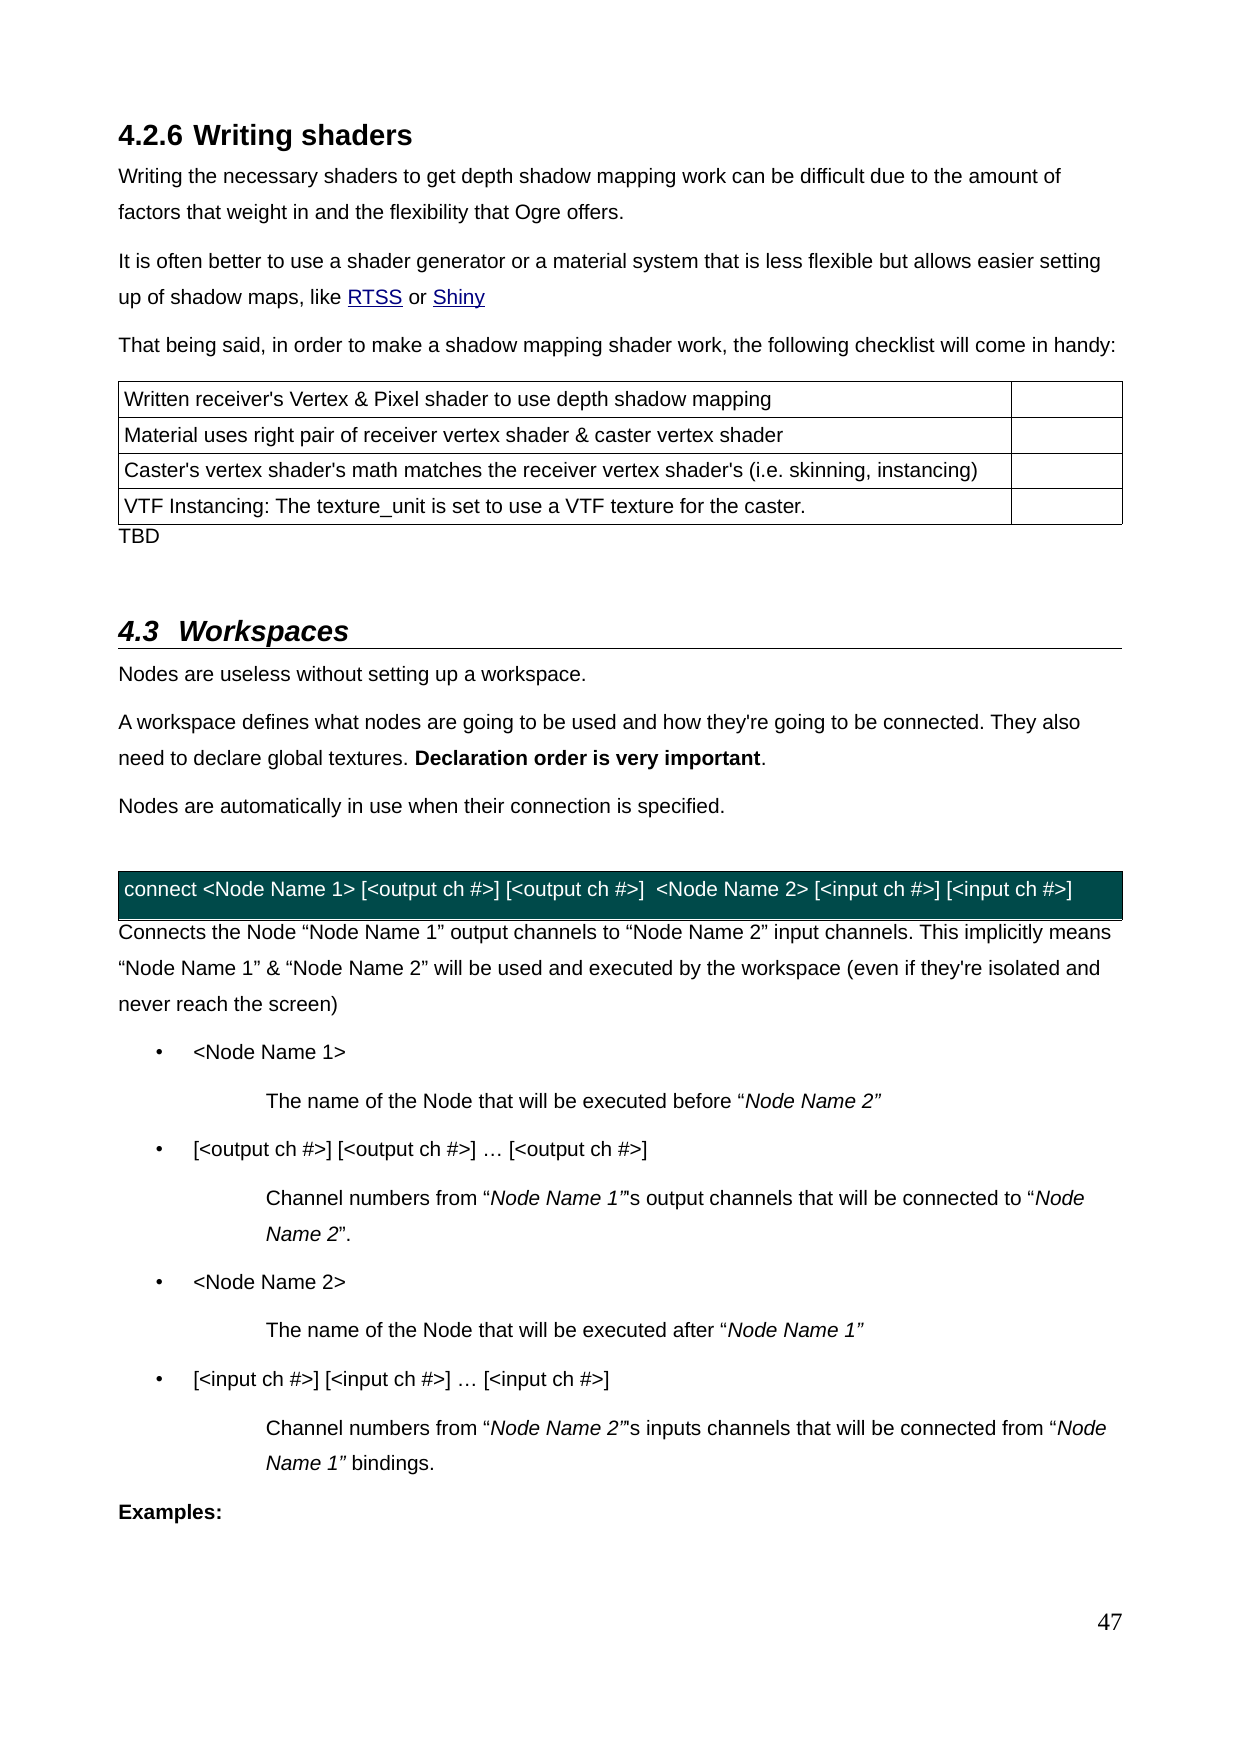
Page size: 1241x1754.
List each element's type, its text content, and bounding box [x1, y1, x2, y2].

list [<output ch #>] [<output ch #>] … [<output ch #>] [156, 1137, 1122, 1161]
table_cell Material uses right pair of receiver vertex shader & caster vertex shader [119, 418, 1011, 452]
table_header [1012, 382, 1122, 417]
text A workspace defines what nodes are going to be used and how they're going to be connected. They also need to declare global textures. Declaration order is very important. [118, 710, 1122, 770]
text Examples: [118, 1500, 1122, 1524]
text Nodes are automatically in use when their connection is specified. [118, 794, 1122, 818]
text TBD [118, 525, 1122, 547]
table_cell [1012, 489, 1122, 523]
text Nodes are useless without setting up a workspace. [118, 661, 1122, 685]
text Connects the Node “Node Name 1” output channels to “Node Name 2” input channels. This implicitly means “Node Name 1” & “Node Name 2” will be used and executed by the workspace (even if they're isolated and never reach the screen) [118, 921, 1122, 1015]
subtitle Writing shaders [118, 118, 1122, 152]
text Writing the necessary shaders to get depth shadow mapping work can be difficult due to the amount of factors that weight in and the flexibility that Ogre offers. [118, 164, 1122, 224]
list <Node Name 2> [156, 1270, 1122, 1294]
table_header Written receiver's Vertex & Pixel shader to use depth shadow mapping [119, 382, 1011, 417]
text That being said, in order to make a shadow mapping shader work, the following checklist will come in handy: [118, 333, 1122, 357]
table_cell [1012, 418, 1122, 452]
table_header connect <Node Name 1> [<output ch #>] [<output ch #>] <Node Name 2> [<input ch #>] [<input ch #>] [119, 872, 1122, 919]
text Channel numbers from “Node Name 2”'s inputs channels that will be connected from “Node Name 1” bindings. [266, 1415, 1122, 1475]
table_cell VTF Instancing: The texture_unit is set to use a VTF texture for the caster. [119, 489, 1011, 523]
table_cell Caster's vertex shader's math matches the receiver vertex shader's (i.e. skinning, instancing) [119, 454, 1011, 488]
subtitle Workspaces [118, 614, 1122, 648]
list [<input ch #>] [<input ch #>] … [<input ch #>] [156, 1367, 1122, 1391]
text It is often better to use a shader generator or a material system that is less flexible but allows easier setting up of shadow maps, like RTSS or Shiny [118, 248, 1122, 308]
list <Node Name 1> [156, 1040, 1122, 1064]
text Channel numbers from “Node Name 1”'s output channels that will be connected to “Node Name 2”. [266, 1185, 1122, 1245]
table_cell [1012, 454, 1122, 488]
text The name of the Node that will be executed before “Node Name 2” [266, 1088, 1122, 1112]
text The name of the Node that will be executed after “Node Name 1” [266, 1318, 1122, 1342]
